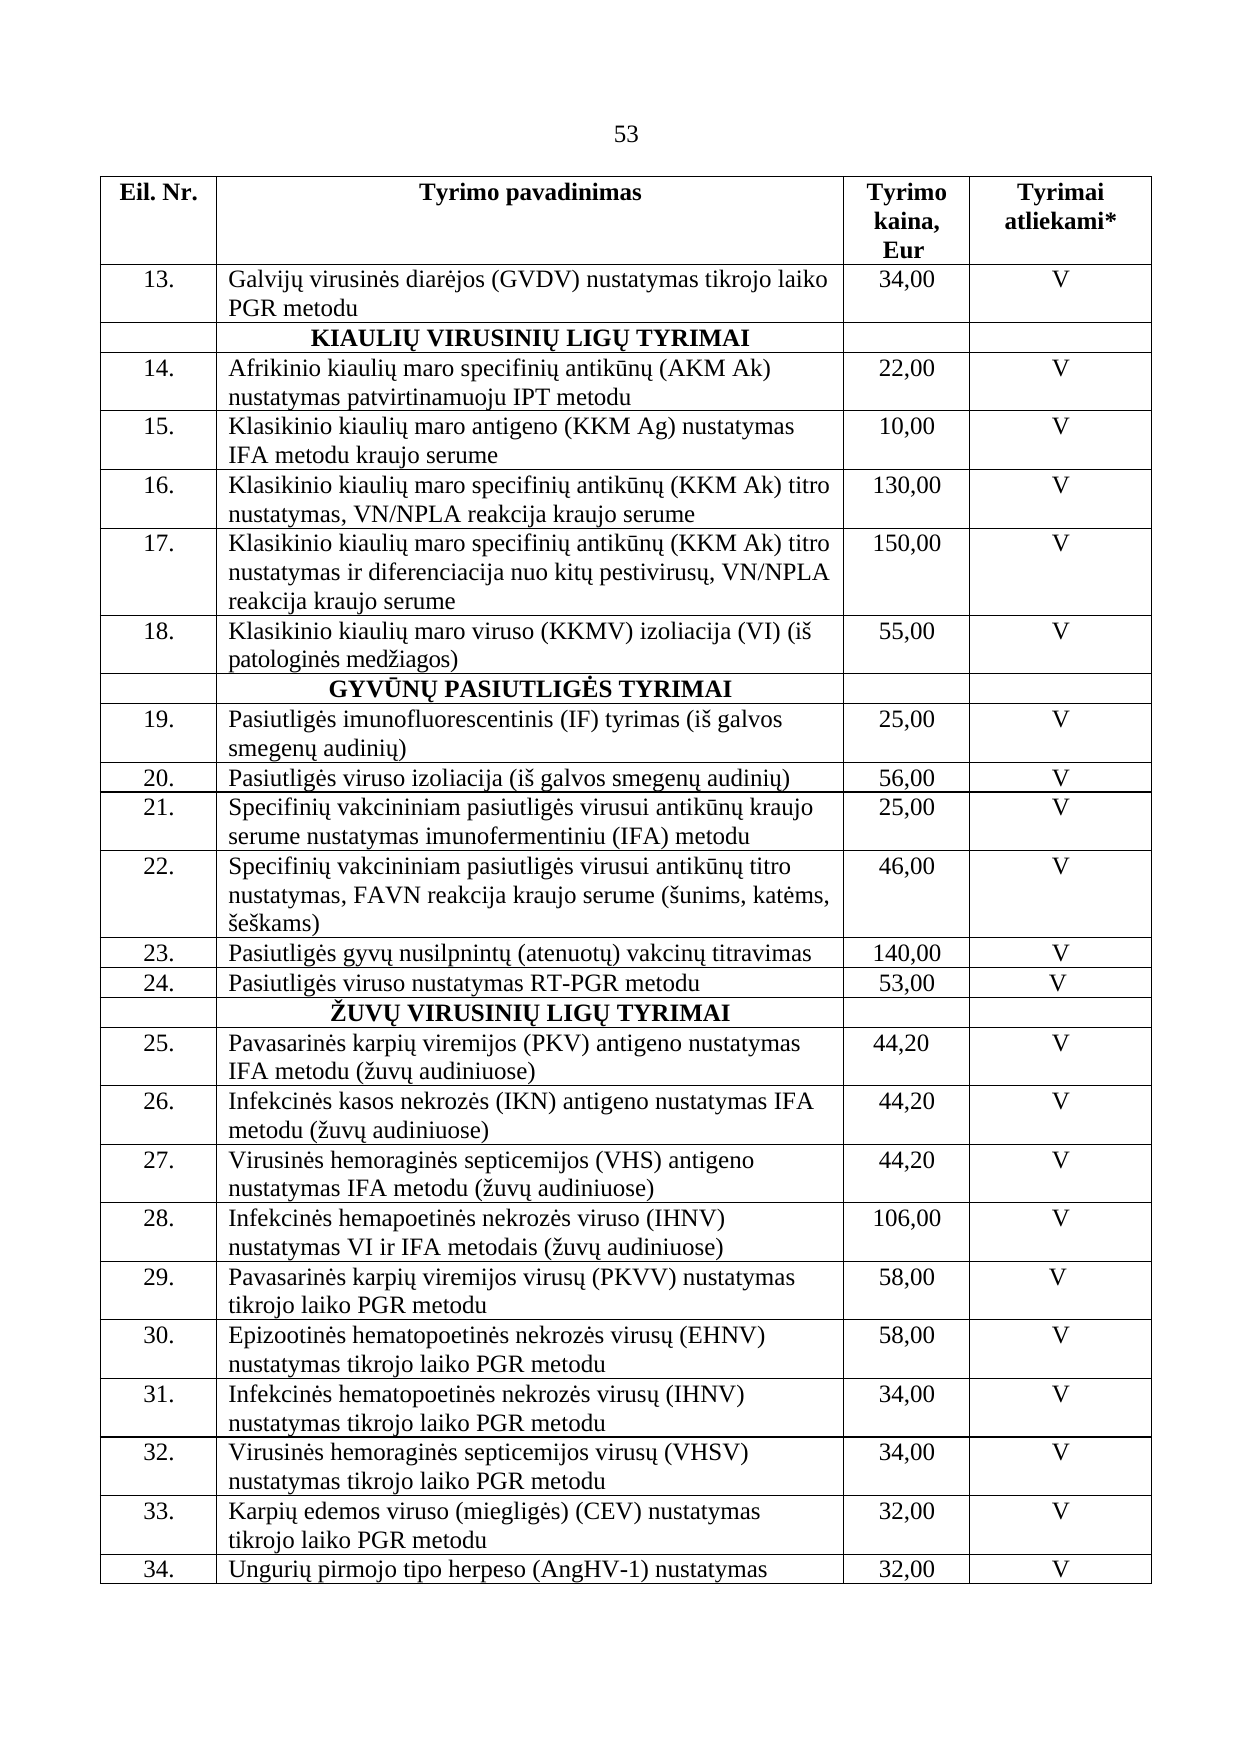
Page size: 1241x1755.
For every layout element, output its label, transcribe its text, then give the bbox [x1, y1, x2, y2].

table_header Eil. Nr. [101, 177, 216, 263]
table_cell V [970, 1438, 1151, 1495]
table_cell V [970, 1086, 1151, 1144]
table_cell [101, 998, 216, 1027]
table_cell 53,00 [844, 968, 969, 997]
table_cell V [970, 1203, 1151, 1261]
table_cell Afrikinio kiaulių maro specifinių antikūnų (AKM Ak) nustatymas patvirtinamuoju IPT metodu [217, 353, 843, 410]
table_cell Infekcinės kasos nekrozės (IKN) antigeno nustatymas IFA metodu (žuvų audiniuose) [217, 1086, 843, 1144]
table_cell V [970, 616, 1151, 673]
table_cell 16. [101, 470, 216, 527]
table_cell 58,00 [844, 1320, 969, 1378]
table_cell Virusinės hemoraginės septicemijos virusų (VHSV) nustatymas tikrojo laiko PGR metodu [217, 1438, 843, 1495]
table_cell Klasikinio kiaulių maro specifinių antikūnų (KKM Ak) titro nustatymas ir diferenciacija nuo kitų pestivirusų, VN/NPLA reakcija kraujo serume [217, 529, 843, 615]
table_cell Epizootinės hematopoetinės nekrozės virusų (EHNV) nustatymas tikrojo laiko PGR metodu [217, 1320, 843, 1378]
table_header Tyrimo pavadinimas [217, 177, 843, 263]
table_cell 25,00 [844, 793, 969, 850]
table_cell V [970, 265, 1151, 322]
table_cell V [970, 793, 1151, 850]
table_cell V [970, 1320, 1151, 1378]
table_header Tyrimai atliekami* [970, 177, 1151, 263]
table_cell 34,00 [844, 265, 969, 322]
table_cell Pavasarinės karpių viremijos virusų (PKVV) nustatymas tikrojo laiko PGR metodu [217, 1262, 843, 1319]
table_cell 14. [101, 353, 216, 410]
table_cell V [970, 968, 1151, 997]
table_cell Specifinių vakcininiam pasiutligės virusui antikūnų kraujo serume nustatymas imunofermentiniu (IFA) metodu [217, 793, 843, 850]
table_cell 23. [101, 938, 216, 967]
table_cell 27. [101, 1145, 216, 1202]
table_cell 130,00 [844, 470, 969, 527]
table_header Tyrimo kaina, Eur [844, 177, 969, 263]
table_cell 32,00 [844, 1496, 969, 1553]
table_cell [844, 674, 969, 703]
table_cell 32. [101, 1438, 216, 1495]
table_cell V [970, 1379, 1151, 1436]
table_cell V [970, 1145, 1151, 1202]
table_cell V [970, 411, 1151, 469]
table_cell Specifinių vakcininiam pasiutligės virusui antikūnų titro nustatymas, FAVN reakcija kraujo serume (šunims, katėms, šeškams) [217, 851, 843, 937]
table_cell 44,20 [844, 1086, 969, 1144]
table_cell 17. [101, 529, 216, 615]
table_cell V [970, 704, 1151, 762]
table_cell Karpių edemos viruso (miegligės) (CEV) nustatymas tikrojo laiko PGR metodu [217, 1496, 843, 1553]
table_cell 34. [101, 1555, 216, 1583]
table_cell [970, 674, 1151, 703]
table_cell 31. [101, 1379, 216, 1436]
table_cell 34,00 [844, 1379, 969, 1436]
table_cell 22. [101, 851, 216, 937]
table_cell Pasiutligės imunofluorescentinis (IF) tyrimas (iš galvos smegenų audinių) [217, 704, 843, 762]
table_cell 22,00 [844, 353, 969, 410]
table_cell 44,20 [844, 1028, 969, 1085]
table_cell 106,00 [844, 1203, 969, 1261]
table_cell [844, 323, 969, 352]
table_cell V [970, 529, 1151, 615]
table_cell 25,00 [844, 704, 969, 762]
table_cell V [970, 938, 1151, 967]
table_cell 15. [101, 411, 216, 469]
table_cell V [970, 353, 1151, 410]
table_cell Pavasarinės karpių viremijos (PKV) antigeno nustatymas IFA metodu (žuvų audiniuose) [217, 1028, 843, 1085]
table_cell [101, 323, 216, 352]
table_cell 33. [101, 1496, 216, 1553]
table_cell [970, 998, 1151, 1027]
table_cell V [970, 470, 1151, 527]
table_cell 140,00 [844, 938, 969, 967]
table_cell V [970, 1555, 1151, 1583]
table_cell 21. [101, 793, 216, 850]
table_cell KIAULIŲ VIRUSINIŲ LIGŲ TYRIMAI [217, 323, 843, 352]
table_cell 10,00 [844, 411, 969, 469]
table_cell 18. [101, 616, 216, 673]
table_cell Virusinės hemoraginės septicemijos (VHS) antigeno nustatymas IFA metodu (žuvų audiniuose) [217, 1145, 843, 1202]
table_cell V [970, 1028, 1151, 1085]
table_cell 13. [101, 265, 216, 322]
table_cell Klasikinio kiaulių maro specifinių antikūnų (KKM Ak) titro nustatymas, VN/NPLA reakcija kraujo serume [217, 470, 843, 527]
table_cell [101, 674, 216, 703]
table_cell Pasiutligės viruso nustatymas RT-PGR metodu [217, 968, 843, 997]
table_cell Galvijų virusinės diarėjos (GVDV) nustatymas tikrojo laiko PGR metodu [217, 265, 843, 322]
table_cell ŽUVŲ VIRUSINIŲ LIGŲ TYRIMAI [217, 998, 843, 1027]
table_cell 29. [101, 1262, 216, 1319]
table_cell 26. [101, 1086, 216, 1144]
table_cell Pasiutligės viruso izoliacija (iš galvos smegenų audinių) [217, 763, 843, 791]
table_cell Klasikinio kiaulių maro antigeno (KKM Ag) nustatymas IFA metodu kraujo serume [217, 411, 843, 469]
table_cell 30. [101, 1320, 216, 1378]
table_cell GYVŪNŲ PASIUTLIGĖS TYRIMAI [217, 674, 843, 703]
table_cell 55,00 [844, 616, 969, 673]
table_cell 25. [101, 1028, 216, 1085]
table_cell Klasikinio kiaulių maro viruso (KKMV) izoliacija (VI) (iš patologinės medžiagos) [217, 616, 843, 673]
table_cell 56,00 [844, 763, 969, 791]
table_cell 28. [101, 1203, 216, 1261]
table_cell [844, 998, 969, 1027]
table_cell 58,00 [844, 1262, 969, 1319]
table_cell Infekcinės hemapoetinės nekrozės viruso (IHNV) nustatymas VI ir IFA metodais (žuvų audiniuose) [217, 1203, 843, 1261]
table_cell [970, 323, 1151, 352]
table_cell 20. [101, 763, 216, 791]
table_cell 46,00 [844, 851, 969, 937]
table_cell V [970, 851, 1151, 937]
table_cell Ungurių pirmojo tipo herpeso (AngHV-1) nustatymas [217, 1555, 843, 1583]
table_cell V [970, 1496, 1151, 1553]
table_cell 24. [101, 968, 216, 997]
table_cell Pasiutligės gyvų nusilpnintų (atenuotų) vakcinų titravimas [217, 938, 843, 967]
table_cell V [970, 763, 1151, 791]
table_cell 44,20 [844, 1145, 969, 1202]
table_cell 150,00 [844, 529, 969, 615]
table_cell 34,00 [844, 1438, 969, 1495]
table_cell 32,00 [844, 1555, 969, 1583]
table_cell Infekcinės hematopoetinės nekrozės virusų (IHNV) nustatymas tikrojo laiko PGR metodu [217, 1379, 843, 1436]
table_cell 19. [101, 704, 216, 762]
table_cell V [970, 1262, 1151, 1319]
